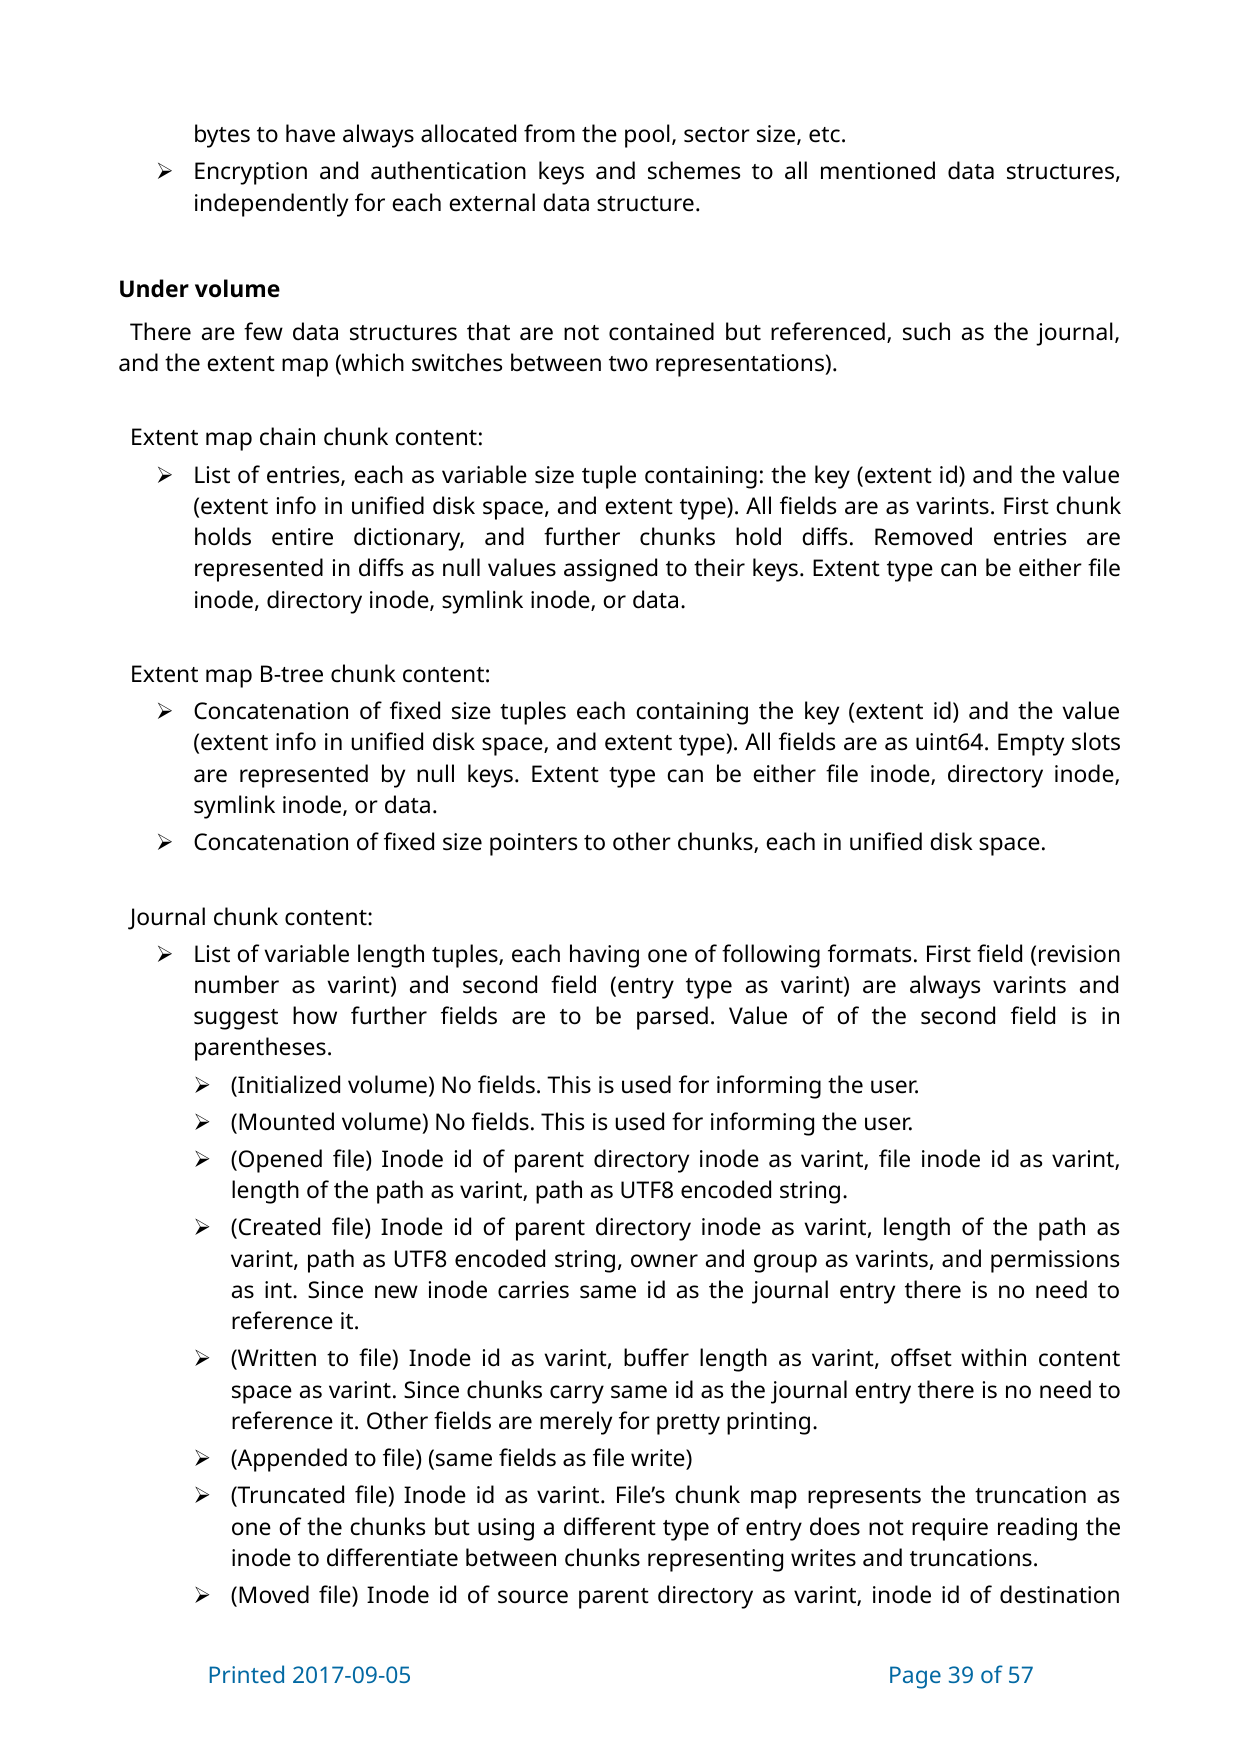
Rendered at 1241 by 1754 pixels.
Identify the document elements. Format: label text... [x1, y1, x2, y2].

list List of entries, each as variable size tuple containing: the key (extent id) and the value (extent info in unified disk space, and extent type). All fields are as varints. First chunk holds entire dictionary, and further chunks hold diffs. Removed entries are represented in diffs as null values assigned to their keys. Extent type can be either file inode, directory inode, symlink inode, or data. [156, 458, 1122, 615]
list bytes to have always allocated from the pool, sector size, etc. [156, 118, 1122, 149]
list Concatenation of fixed size tuples each containing the key (extent id) and the value (extent info in unified disk space, and extent type). All fields are as uint64. Empty slots are represented by null keys. Extent type can be either file inode, directory inode, symlink inode, or data. [156, 695, 1122, 820]
list (Truncated file) Inode id as varint. File’s chunk map represents the truncation as one of the chunks but using a different type of entry does not require reading the inode to differentiate between chunks representing writes and truncations. [193, 1479, 1122, 1573]
text There are few data structures that are not contained but referenced, such as the journal, and the extent map (which switches between two representations). [118, 316, 1122, 378]
text Journal chunk content: [118, 900, 1122, 932]
list (Opened file) Inode id of parent directory inode as varint, file inode id as varint, length of the path as varint, path as UTF8 encoded string. [193, 1143, 1122, 1205]
list (Created file) Inode id of parent directory inode as varint, length of the path as varint, path as UTF8 encoded string, owner and group as varints, and permissions as int. Since new inode carries same id as the journal entry there is no need to reference it. [193, 1211, 1122, 1336]
text Extent map chain chunk content: [118, 421, 1122, 453]
list (Appended to file) (same fields as file write) [193, 1442, 1122, 1473]
text Extent map B-tree chunk content: [118, 658, 1122, 689]
list (Moved file) Inode id of source parent directory as varint, inode id of destination [193, 1579, 1122, 1610]
list (Written to file) Inode id as varint, buffer length as varint, offset within content space as varint. Since chunks carry same id as the journal entry there is no need to reference it. Other fields are merely for pretty printing. [193, 1342, 1122, 1436]
list List of variable length tuples, each having one of following formats. First field (revision number as varint) and second field (entry type as varint) are always varints and suggest how further fields are to be parsed. Value of of the second field is in parentheses. [156, 938, 1122, 1063]
list Concatenation of fixed size pointers to other chunks, each in unified disk space. [156, 826, 1122, 857]
list (Initialized volume) No fields. This is used for informing the user. [193, 1068, 1122, 1100]
list Encryption and authentication keys and schemes to all mentioned data structures, independently for each external data structure. [156, 155, 1122, 218]
list (Mounted volume) No fields. This is used for informing the user. [193, 1106, 1122, 1137]
subtitle Under volume [118, 273, 1122, 304]
